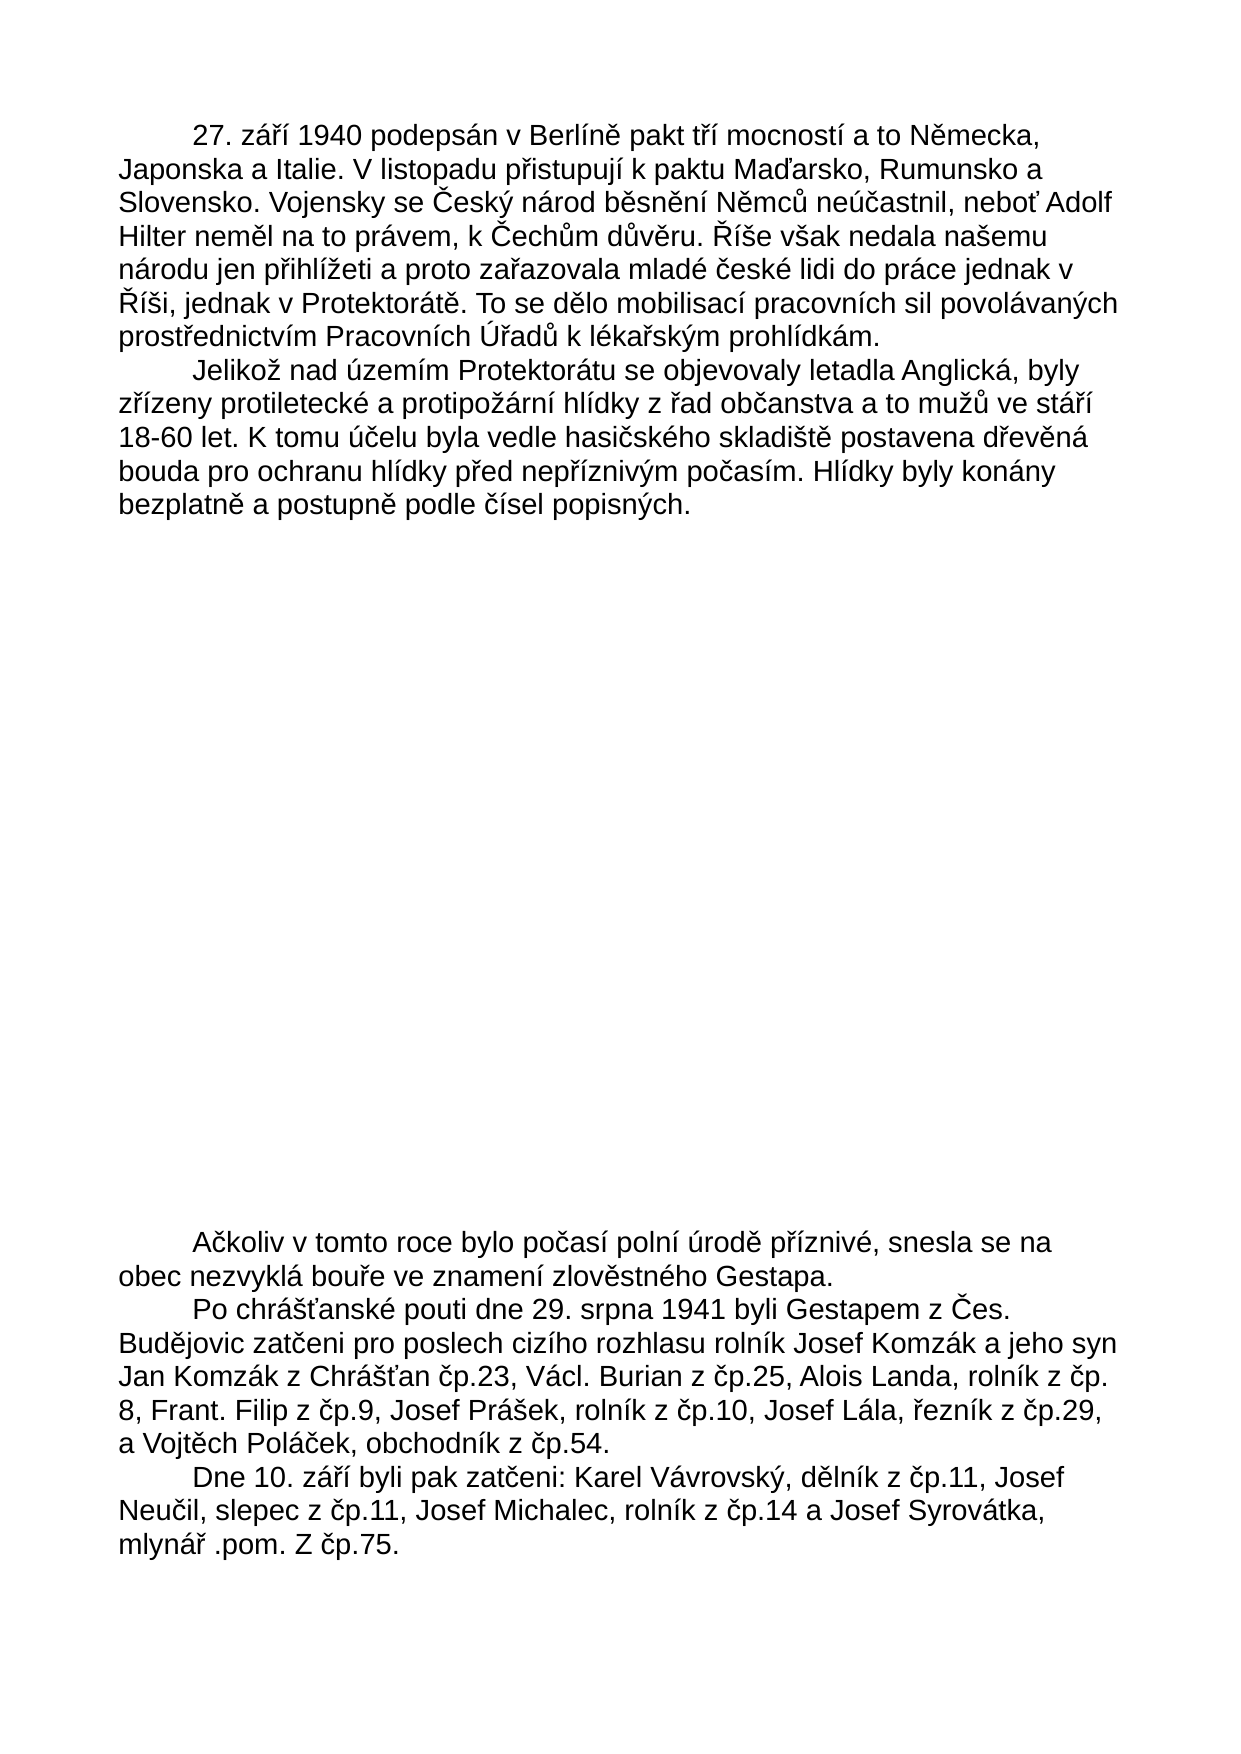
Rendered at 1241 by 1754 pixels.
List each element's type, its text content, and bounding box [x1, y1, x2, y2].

text Po chrášťanské pouti dne 29. srpna 1941 byli Gestapem z Čes. Budějovic zatčeni pro poslech cizího rozhlasu rolník Josef Komzák a jeho syn Jan Komzák z Chrášťan čp.23, Václ. Burian z čp.25, Alois Landa, rolník z čp. 8, Frant. Filip z čp.9, Josef Prášek, rolník z čp.10, Josef Lála, řezník z čp.29, a Vojtěch Poláček, obchodník z čp.54. [118, 1292, 1122, 1460]
text 27. září 1940 podepsán v Berlíně pakt tří mocností a to Německa, Japonska a Italie. V listopadu přistupují k paktu Maďarsko, Rumunsko a Slovensko. Vojensky se Český národ běsnění Němců neúčastnil, neboť Adolf Hilter neměl na to právem, k Čechům důvěru. Říše však nedala našemu národu jen přihlížeti a proto zařazovala mladé české lidi do práce jednak v Říši, jednak v Protektorátě. To se dělo mobilisací pracovních sil povolávaných prostřednictvím Pracovních Úřadů k lékařským prohlídkám. [118, 118, 1122, 353]
text Dne 10. září byli pak zatčeni: Karel Vávrovský, dělník z čp.11, Josef Neučil, slepec z čp.11, Josef Michalec, rolník z čp.14 a Josef Syrovátka, mlynář .pom. Z čp.75. [118, 1460, 1122, 1560]
text Jelikož nad územím Protektorátu se objevovaly letadla Anglická, byly zřízeny protiletecké a protipožární hlídky z řad občanstva a to mužů ve stáří 18-60 let. K tomu účelu byla vedle hasičského skladiště postavena dřevěná bouda pro ochranu hlídky před nepříznivým počasím. Hlídky byly konány bezplatně a postupně podle čísel popisných. [118, 353, 1122, 521]
text Ačkoliv v tomto roce bylo počasí polní úrodě příznivé, snesla se na obec nezvyklá bouře ve znamení zlověstného Gestapa. [118, 1225, 1122, 1292]
